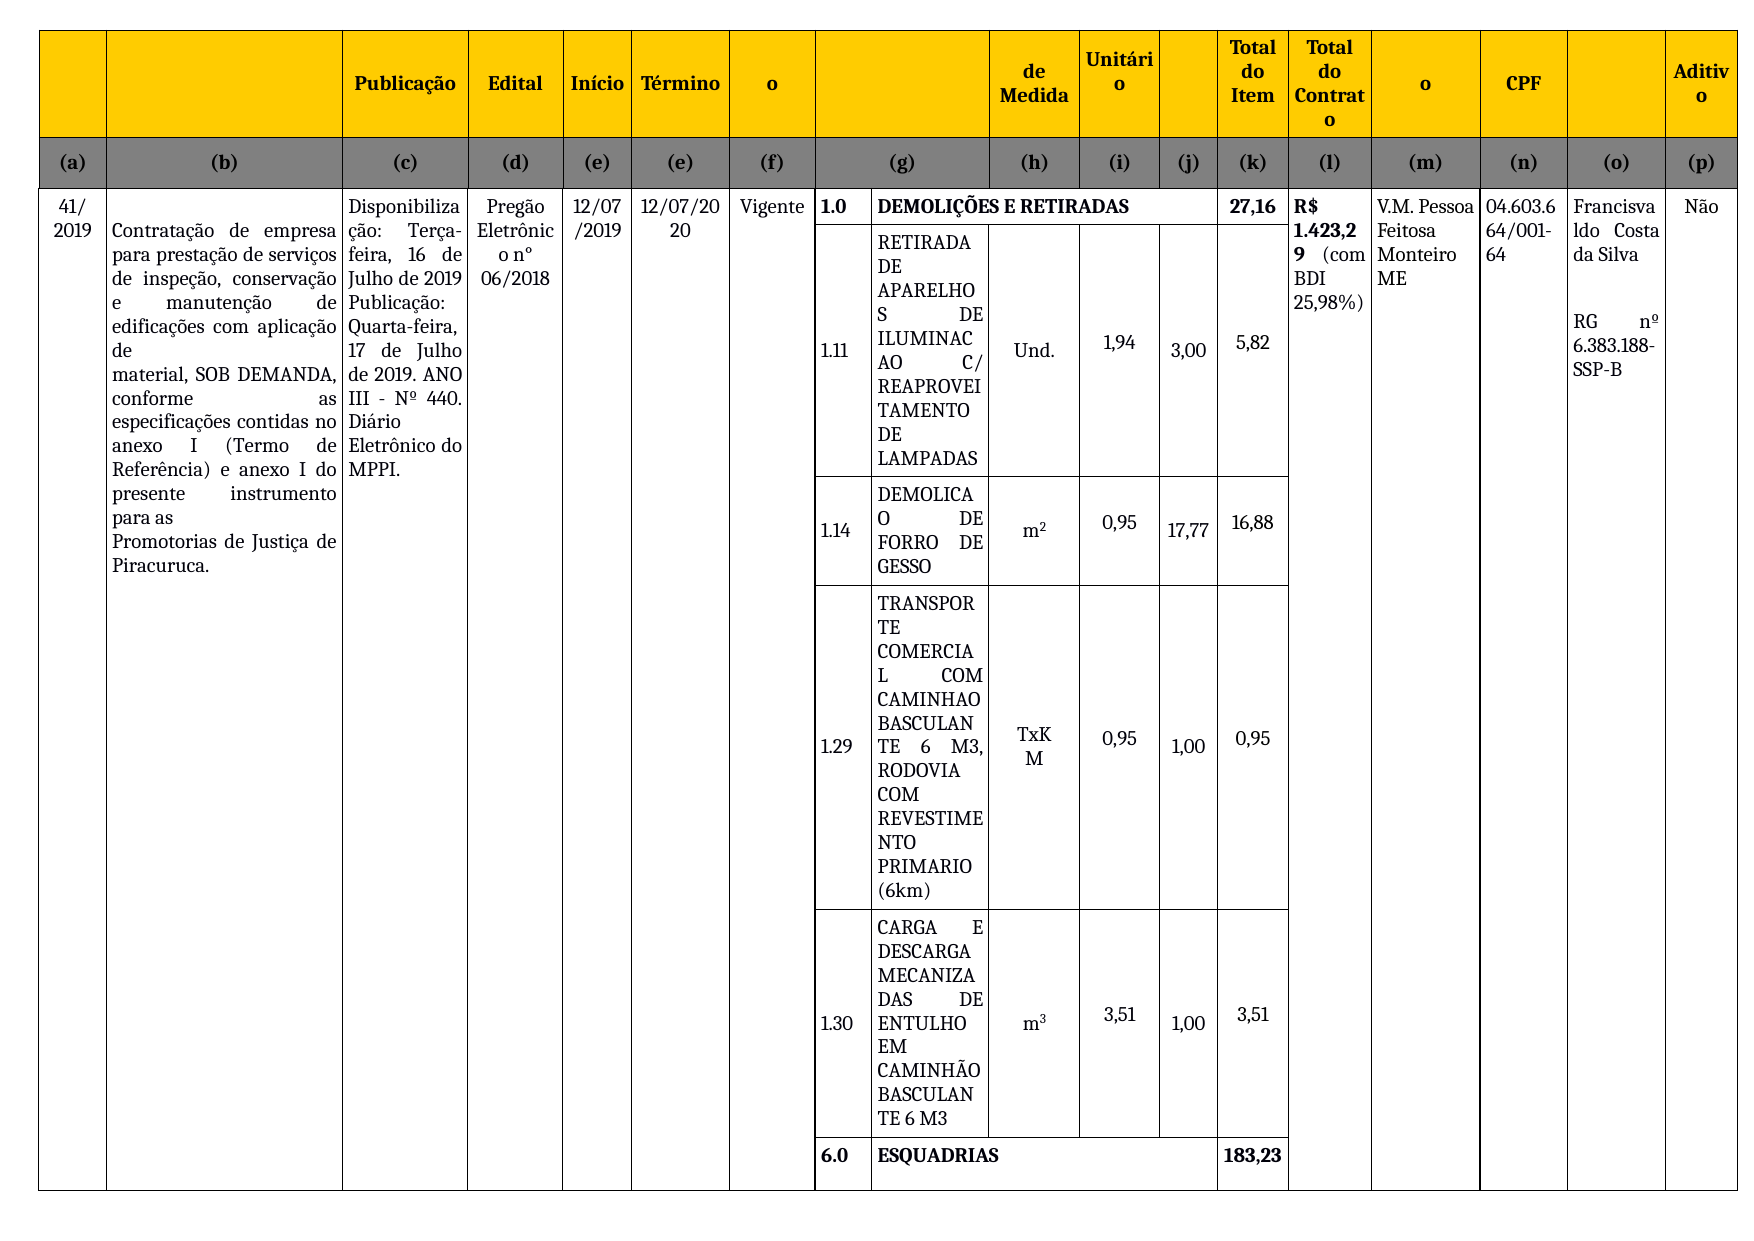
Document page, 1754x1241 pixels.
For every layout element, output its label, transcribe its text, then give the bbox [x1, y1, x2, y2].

table_header [107, 31, 342, 137]
table_cell (i) [1080, 138, 1159, 188]
table_cell Pregão Eletrônico n° 06/2018 [468, 189, 562, 1190]
table_cell Francisvaldo Costa da Silva RG nº 6.383.188-SSP-B [1568, 189, 1665, 1190]
table_cell (l) [1289, 138, 1371, 188]
table_cell Início [564, 31, 631, 137]
table_cell DEMOLIÇÕES E RETIRADAS [872, 189, 1217, 224]
table_cell 3,51 [1218, 910, 1288, 1137]
table_cell (o) [1568, 138, 1665, 188]
table_cell 1,00 [1160, 586, 1217, 908]
table_header [1568, 31, 1665, 137]
table_cell (e) [632, 138, 729, 188]
table_header CPF [1481, 31, 1567, 137]
table_cell Término [632, 31, 729, 137]
table_cell (j) [1160, 138, 1217, 188]
table_cell Vigente [730, 189, 814, 1190]
table_cell (k) [1218, 138, 1288, 188]
table_header [1160, 31, 1217, 137]
table_cell R$ 1.423,29 (com BDI 25,98%) [1289, 189, 1371, 1190]
table_cell (d) [469, 138, 563, 188]
table_cell (f) [730, 138, 815, 188]
table_cell 12/07/2020 [632, 189, 729, 1190]
table_header [816, 31, 989, 137]
table_header Total do Contrato [1289, 31, 1371, 137]
table_header [40, 31, 106, 137]
table_header Aditivo [1666, 31, 1737, 137]
table_cell (e) [564, 138, 631, 188]
table_cell 0,95 [1218, 586, 1288, 908]
table_cell Und. [989, 225, 1079, 476]
table_cell RETIRADA DE APARELHOS DE ILUMINACAO C/ REAPROVEITAMENTO DE LAMPADAS [872, 225, 988, 476]
table_cell 6.0 [816, 1138, 871, 1190]
table_cell 1.0 [816, 189, 871, 224]
table_cell 16,88 [1218, 477, 1288, 584]
table_cell Não [1666, 189, 1737, 1190]
table_cell 1.29 [816, 586, 871, 908]
table_cell 27,16 [1218, 189, 1288, 224]
table_cell 183,23 [1218, 1138, 1288, 1190]
table_header Edital [469, 31, 563, 137]
table_cell CARGA E DESCARGA MECANIZADAS DE ENTULHO EM CAMINHÃO BASCULANTE 6 M3 [872, 910, 988, 1137]
table_cell 1.14 [816, 477, 871, 584]
table_cell (c) [343, 138, 468, 188]
table_cell m2 [989, 477, 1079, 584]
table_cell 41/ 2019 [39, 189, 106, 1190]
table_cell 3,51 [1080, 910, 1159, 1137]
table_cell Contratação de empresa para prestação de serviços de inspeção, conservação e manutenção de edificações com aplicação de material, SOB DEMANDA, conforme as especificações contidas no anexo I (Termo de Referência) e anexo I do presente instrumento para as Promotorias de Justiça de Piracuruca. [107, 189, 342, 1190]
table_cell TxK M [989, 586, 1079, 908]
table_cell (g) [816, 138, 989, 188]
table_header Total do Item [1218, 31, 1288, 137]
table_cell 3,00 [1160, 225, 1217, 476]
table_cell 1,94 [1080, 225, 1159, 476]
table_cell V.M. Pessoa Feitosa Monteiro ME [1372, 189, 1479, 1190]
table_cell (b) [107, 138, 342, 188]
table_cell ESQUADRIAS [872, 1138, 1217, 1190]
table_header de Medida [990, 31, 1079, 137]
table_cell 17,77 [1160, 477, 1217, 584]
table_cell (n) [1481, 138, 1567, 188]
table_cell 0,95 [1080, 477, 1159, 584]
table_cell Disponibilização: Terça-feira, 16 de Julho de 2019 Publicação: Quarta-feira, 17 de Julho de 2019. ANO III - Nº 440. Diário Eletrônico do MPPI. [343, 189, 467, 1190]
table_cell 04.603.664/001-64 [1481, 189, 1567, 1190]
table_cell 5,82 [1218, 225, 1288, 476]
table_cell TRANSPORTE COMERCIAL COM CAMINHAO BASCULANTE 6 M3, RODOVIA COM REVESTIMENTO PRIMARIO (6km) [872, 586, 988, 908]
table_header Unitário [1080, 31, 1159, 137]
table_cell (p) [1666, 138, 1737, 188]
table_cell DEMOLICAO DE FORRO DE GESSO [872, 477, 988, 584]
table_header o [730, 31, 815, 137]
table_cell 12/07/2019 [563, 189, 631, 1190]
table_cell 1,00 [1160, 910, 1217, 1137]
table_cell 0,95 [1080, 586, 1159, 908]
table_cell m3 [989, 910, 1079, 1137]
table_cell 1.11 [816, 225, 871, 476]
table_header o [1372, 31, 1480, 137]
table_cell 1.30 [816, 910, 871, 1137]
table_header Publicação [343, 31, 468, 137]
table_cell (a) [40, 138, 106, 188]
table_cell (h) [990, 138, 1079, 188]
table_cell (m) [1372, 138, 1480, 188]
